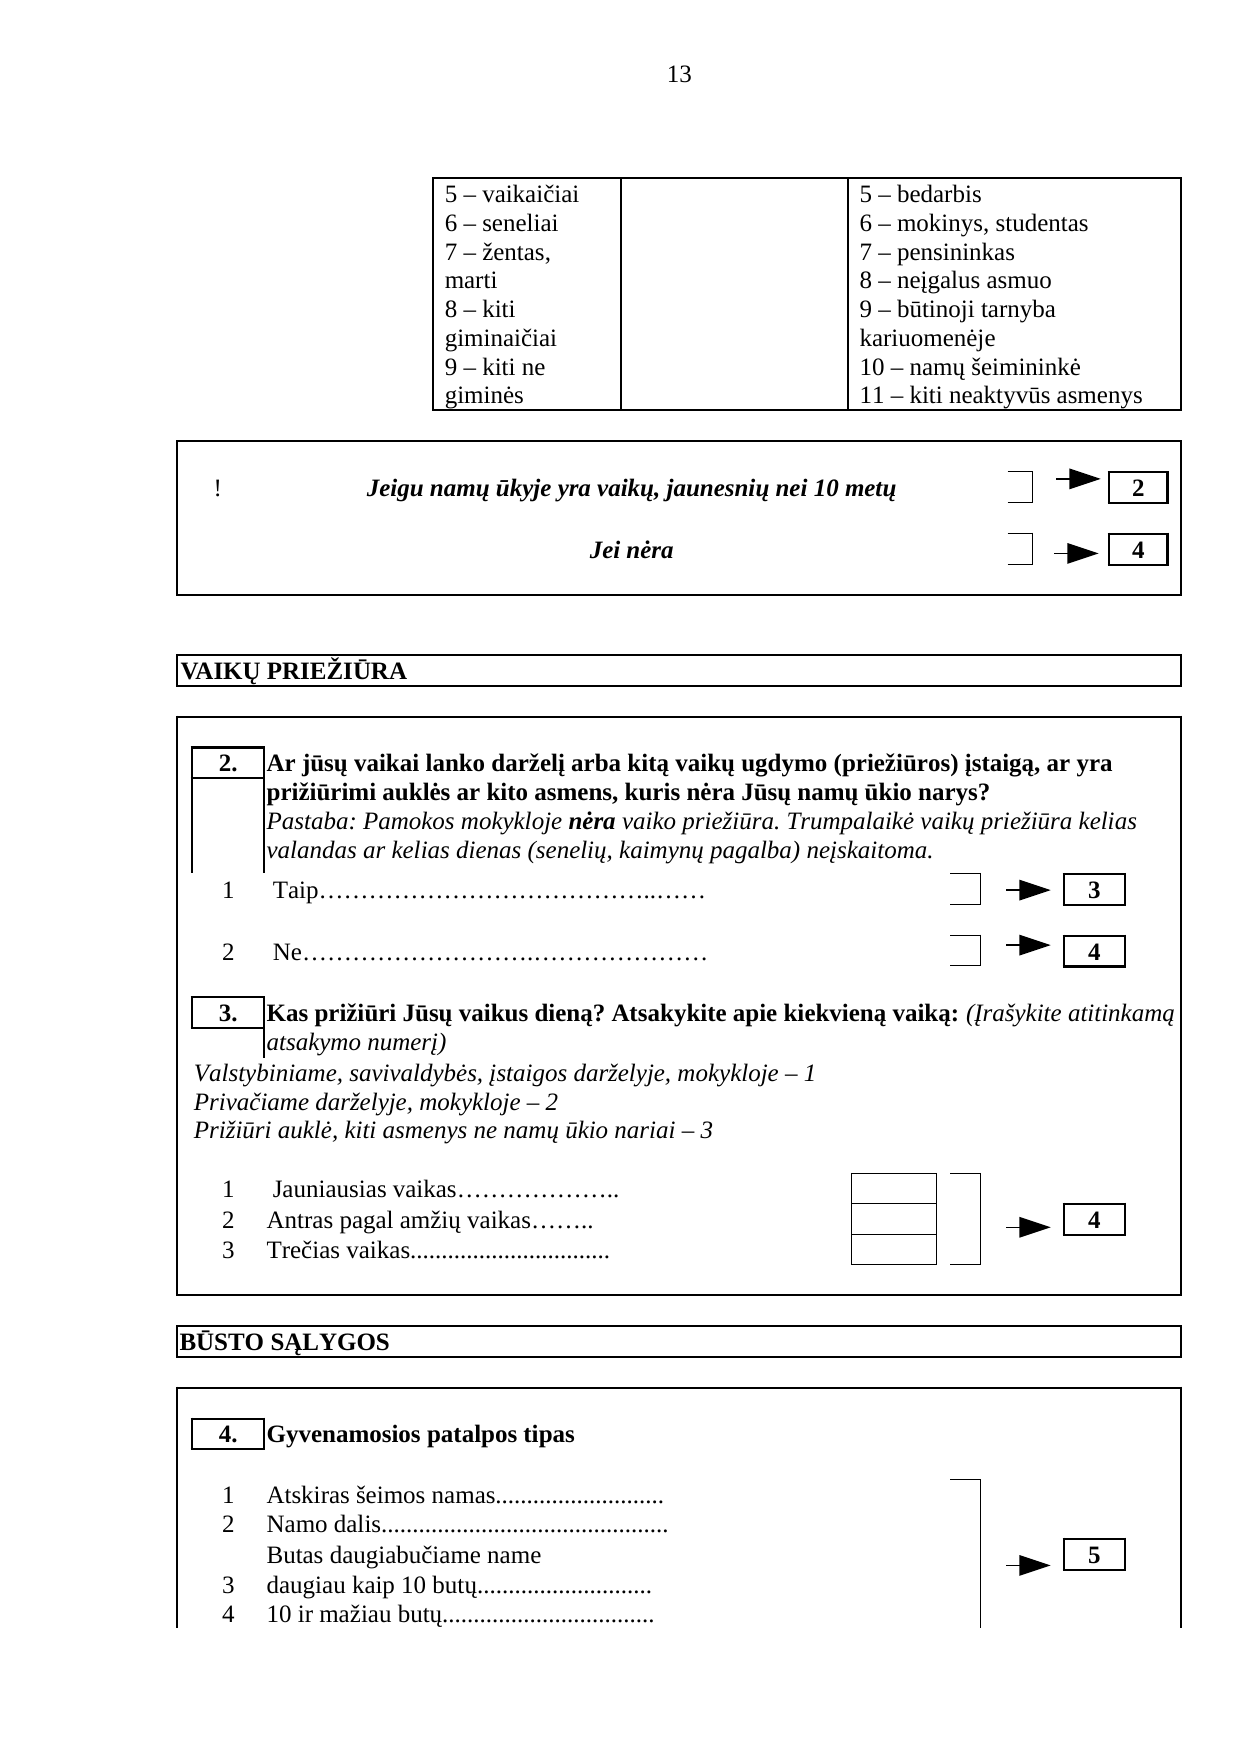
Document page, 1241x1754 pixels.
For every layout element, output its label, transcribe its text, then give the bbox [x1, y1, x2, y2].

table_cell [1125, 1358, 1181, 1387]
table_cell [937, 1173, 950, 1203]
table_cell [192, 1538, 264, 1568]
table_cell [1010, 1173, 1064, 1203]
table_cell Namo dalis.............................................. [264, 1509, 950, 1538]
table_cell [1125, 1173, 1180, 1203]
table_cell [981, 1538, 1010, 1568]
table_cell [981, 1569, 1010, 1599]
table_cell [981, 1173, 1010, 1203]
table_cell 3. [193, 998, 263, 1027]
table_cell [1125, 1144, 1180, 1173]
table_cell [1064, 1264, 1124, 1294]
table_cell [178, 965, 192, 996]
table_cell [1125, 1296, 1181, 1325]
table_cell [950, 1448, 980, 1479]
table_cell [258, 564, 1008, 594]
table_cell [192, 1144, 264, 1173]
table_header [1057, 442, 1108, 471]
table_header [1109, 442, 1167, 471]
table_cell [192, 1029, 263, 1058]
table_cell [264, 965, 950, 996]
table_header [192, 718, 264, 746]
table_cell [1064, 1358, 1124, 1387]
table_cell [1010, 1234, 1064, 1264]
table_cell [1010, 873, 1063, 904]
table_cell [264, 904, 950, 934]
table_cell [1126, 873, 1180, 904]
table_cell [852, 1174, 936, 1203]
table_cell [980, 1296, 1010, 1325]
table_cell [950, 1509, 980, 1538]
table_cell 2 [192, 1509, 264, 1538]
table_cell [980, 965, 1010, 996]
table_cell [950, 1234, 980, 1264]
table_cell [178, 1203, 192, 1233]
table_cell [1010, 1479, 1064, 1509]
table_cell ! [178, 471, 258, 563]
table_cell 2 [192, 1203, 264, 1233]
table_cell [1057, 471, 1108, 502]
table_cell [1064, 1479, 1124, 1509]
table_header [1033, 442, 1057, 471]
table_cell [1010, 1358, 1064, 1387]
table_cell [264, 1389, 950, 1417]
table_cell [980, 1418, 1010, 1448]
table_cell [1010, 1569, 1064, 1599]
table_cell [1064, 1448, 1124, 1479]
table_cell [1125, 1418, 1180, 1448]
table_cell [192, 1296, 264, 1325]
table_cell [980, 1264, 1010, 1294]
table_cell 4. [193, 1420, 263, 1448]
table_cell [264, 1264, 950, 1294]
table_cell [981, 1479, 1010, 1509]
table_cell [852, 1235, 936, 1264]
table_cell [1125, 1448, 1180, 1479]
table_cell 2. [193, 749, 263, 777]
table_cell 1 [192, 873, 264, 904]
table_cell 2 [192, 935, 264, 965]
table_cell [980, 1358, 1010, 1387]
table_cell 4 [1065, 937, 1124, 965]
table_cell Taip…………………………………..…… [264, 873, 950, 904]
table_cell Ne……………………….………………… [264, 935, 950, 965]
table_cell 4 [1110, 535, 1166, 563]
table_cell [329, 502, 1008, 533]
table_cell [981, 1203, 1010, 1233]
table_cell [1008, 472, 1032, 502]
table_cell [980, 904, 1010, 934]
table_cell [178, 996, 191, 1027]
table_cell [1010, 935, 1019, 944]
table_cell [1010, 1418, 1064, 1448]
table_cell [950, 1265, 980, 1294]
table_cell [1064, 1173, 1124, 1203]
table_cell [1010, 935, 1063, 965]
table_cell [178, 1027, 192, 1058]
table_header 5 – vaikaičiai 6 – seneliai 7 – žentas, marti 8 – kiti giminaičiai 9 – kiti ne giminės [434, 179, 620, 409]
table_cell 1 [192, 1173, 264, 1203]
table_cell [1033, 564, 1057, 594]
table_header [177, 177, 246, 409]
table_cell [981, 1509, 1010, 1538]
table_cell [1010, 965, 1064, 996]
table_cell [852, 1204, 936, 1233]
table_cell [950, 1599, 980, 1628]
table_header 5 – bedarbis 6 – mokinys, studentas 7 – pensininkas 8 – neįgalus asmuo 9 – būtinoji tarnyba kariuomenėje 10 – namų šeimininkė 11 – kiti neaktyvūs asmenys [849, 179, 1180, 409]
table_cell 4 [1065, 1205, 1124, 1233]
table_cell 10 ir mažiau butų.................................. [264, 1599, 950, 1628]
table_cell Valstybiniame, savivaldybės, įstaigos darželyje, mokykloje – 1 Privačiame darželyje, mokykloje – 2 Prižiūri auklė, kiti asmenys ne namų ūkio nariai – 3 [192, 1058, 1180, 1144]
table_cell [1064, 1571, 1124, 1599]
table_cell 1 [192, 1479, 264, 1509]
table_cell Jeigu namų ūkyje yra vaikų, jaunesnių nei 10 metų [258, 471, 1008, 502]
table_cell [937, 1203, 950, 1233]
table_cell [1010, 1599, 1064, 1628]
table_cell [178, 1173, 192, 1203]
table_cell Gyvenamosios patalpos tipas [265, 1418, 950, 1448]
table_cell [981, 873, 1010, 904]
table_cell [192, 1264, 264, 1294]
table_cell [178, 1058, 192, 1144]
table_cell Butas daugiabučiame name [264, 1538, 950, 1568]
table_cell [950, 1538, 980, 1568]
table_cell [950, 1144, 980, 1173]
table_cell [178, 1569, 192, 1599]
table_cell [950, 1569, 980, 1599]
table_cell [264, 1144, 950, 1173]
table_cell [950, 1358, 980, 1387]
table_cell [178, 1264, 192, 1294]
table_header [178, 718, 192, 746]
table_cell [1168, 502, 1180, 533]
table_cell [1010, 1538, 1063, 1568]
table_cell [1126, 935, 1180, 965]
table_cell [1064, 1599, 1124, 1628]
table_cell [1010, 1144, 1064, 1173]
table_cell [1064, 1144, 1124, 1173]
table_cell [950, 1296, 980, 1325]
table_cell 5 [1065, 1540, 1124, 1568]
table_cell [178, 873, 192, 904]
table_cell [1125, 1509, 1180, 1538]
table_cell [1064, 906, 1124, 934]
table_cell Kas prižiūri Jūsų vaikus dieną? Atsakykite apie kiekvieną vaiką: (Įrašykite atitinkamą atsakymo numerį) [265, 996, 1180, 1058]
table_cell Jei nėra [258, 533, 1008, 563]
table_cell [981, 1234, 1010, 1264]
table_cell [192, 1358, 264, 1387]
table_cell [980, 1389, 1010, 1417]
table_cell [1010, 1296, 1064, 1325]
table_cell [950, 874, 980, 904]
table_cell [1126, 1203, 1180, 1233]
table_cell 2 [1110, 473, 1166, 502]
table_cell [1125, 1264, 1180, 1294]
table_cell [192, 965, 264, 996]
table_cell [1064, 1418, 1124, 1448]
table_cell [1008, 534, 1032, 563]
table_cell [980, 1144, 1010, 1173]
table_cell [1125, 965, 1180, 996]
table_cell [177, 1296, 192, 1325]
table_cell [980, 1448, 1010, 1479]
table_cell [192, 1450, 264, 1479]
table_cell [1010, 1448, 1064, 1479]
table_cell [258, 502, 329, 533]
table_cell [1125, 1569, 1180, 1599]
table_cell [1008, 503, 1032, 533]
table_cell [1057, 554, 1067, 563]
table_cell [1125, 904, 1180, 934]
table_cell Jauniausias vaikas……………….. [264, 1173, 851, 1203]
table_cell [192, 1389, 264, 1417]
table_cell [178, 904, 192, 934]
table_cell [1109, 504, 1167, 533]
table_cell 3 [192, 1569, 264, 1599]
table_cell [1169, 533, 1180, 563]
table_cell [1125, 1479, 1180, 1509]
table_cell [950, 1480, 980, 1509]
table_cell 4 [192, 1599, 264, 1628]
table_cell [178, 1389, 192, 1417]
table_header [178, 442, 258, 471]
table_cell BŪSTO SĄLYGOS [178, 1327, 1180, 1356]
table_cell [1126, 1538, 1180, 1568]
table_header [264, 718, 1180, 746]
table_cell [178, 1418, 191, 1448]
table_cell [178, 1144, 192, 1173]
table_cell Antras pagal amžių vaikas…….. [264, 1203, 851, 1233]
table_cell [1169, 471, 1180, 502]
table_cell daugiau kaip 10 butų............................ [264, 1569, 950, 1599]
table_header [1168, 442, 1180, 471]
table_cell [1125, 1234, 1180, 1264]
table_cell [950, 1418, 980, 1448]
table_cell [178, 935, 192, 965]
table_cell [1010, 1509, 1064, 1538]
table_cell [1125, 1389, 1180, 1417]
table_header [1008, 442, 1032, 471]
table_cell [177, 1358, 192, 1387]
table_cell [178, 1509, 192, 1538]
table_cell [1168, 564, 1180, 594]
table_header VAIKŲ PRIEŽIŪRA [178, 656, 1180, 685]
table_cell [1010, 1389, 1064, 1417]
table_header [622, 179, 847, 409]
table_cell Atskiras šeimos namas........................... [264, 1479, 950, 1509]
table_cell Ar jūsų vaikai lanko darželį arba kitą vaikų ugdymo (priežiūros) įstaigą, ar yra prižiūrimi auklės ar kito asmens, kuris nėra Jūsų namų ūkio narys? Pastaba: Pamokos mokykloje nėra vaiko priežiūra. Trumpalaikė vaikų priežiūra kelias valandas ar kelias dienas (senelių, kaimynų pagalba) neįskaitoma. [265, 746, 1180, 873]
table_cell [950, 1203, 980, 1233]
table_cell [981, 1599, 1010, 1628]
table_cell [264, 1296, 950, 1325]
table_cell [1064, 1296, 1124, 1325]
table_cell Trečias vaikas................................ [264, 1234, 851, 1264]
table_cell 3 [192, 1234, 264, 1264]
table_cell [950, 1389, 980, 1417]
table_header [246, 177, 432, 409]
table_cell [1033, 471, 1057, 502]
table_cell [1057, 502, 1108, 533]
table_cell [1064, 1236, 1124, 1264]
table_cell [1064, 1389, 1124, 1417]
table_cell [1057, 564, 1108, 594]
table_cell [1057, 471, 1069, 478]
table_cell [192, 904, 264, 934]
table_cell [1064, 1509, 1124, 1538]
table_cell [178, 564, 258, 594]
table_cell [981, 935, 1010, 965]
table_cell [178, 1599, 192, 1628]
table_cell [950, 936, 980, 965]
table_cell [1125, 1599, 1180, 1628]
table_cell [950, 1174, 980, 1203]
table_cell [1109, 566, 1167, 594]
table_header [258, 442, 1008, 471]
table_cell [1010, 904, 1064, 934]
table_cell [1010, 1228, 1019, 1233]
table_cell [1010, 1264, 1064, 1294]
table_cell [178, 1538, 192, 1568]
table_cell [1064, 968, 1124, 996]
table_cell [1033, 533, 1057, 563]
table_cell [950, 966, 980, 996]
table_cell [264, 1448, 950, 1479]
table_cell [264, 1358, 950, 1387]
table_cell [178, 1234, 192, 1264]
table_cell [178, 1448, 192, 1479]
table_cell [1008, 565, 1032, 594]
table_cell 3 [1065, 875, 1124, 904]
table_cell [178, 746, 191, 873]
table_cell [950, 905, 980, 934]
table_cell [1010, 1203, 1063, 1233]
table_cell [178, 1479, 192, 1509]
table_cell [193, 779, 263, 873]
table_cell [1033, 502, 1057, 533]
table_cell [937, 1234, 950, 1264]
table_cell [1057, 533, 1108, 563]
